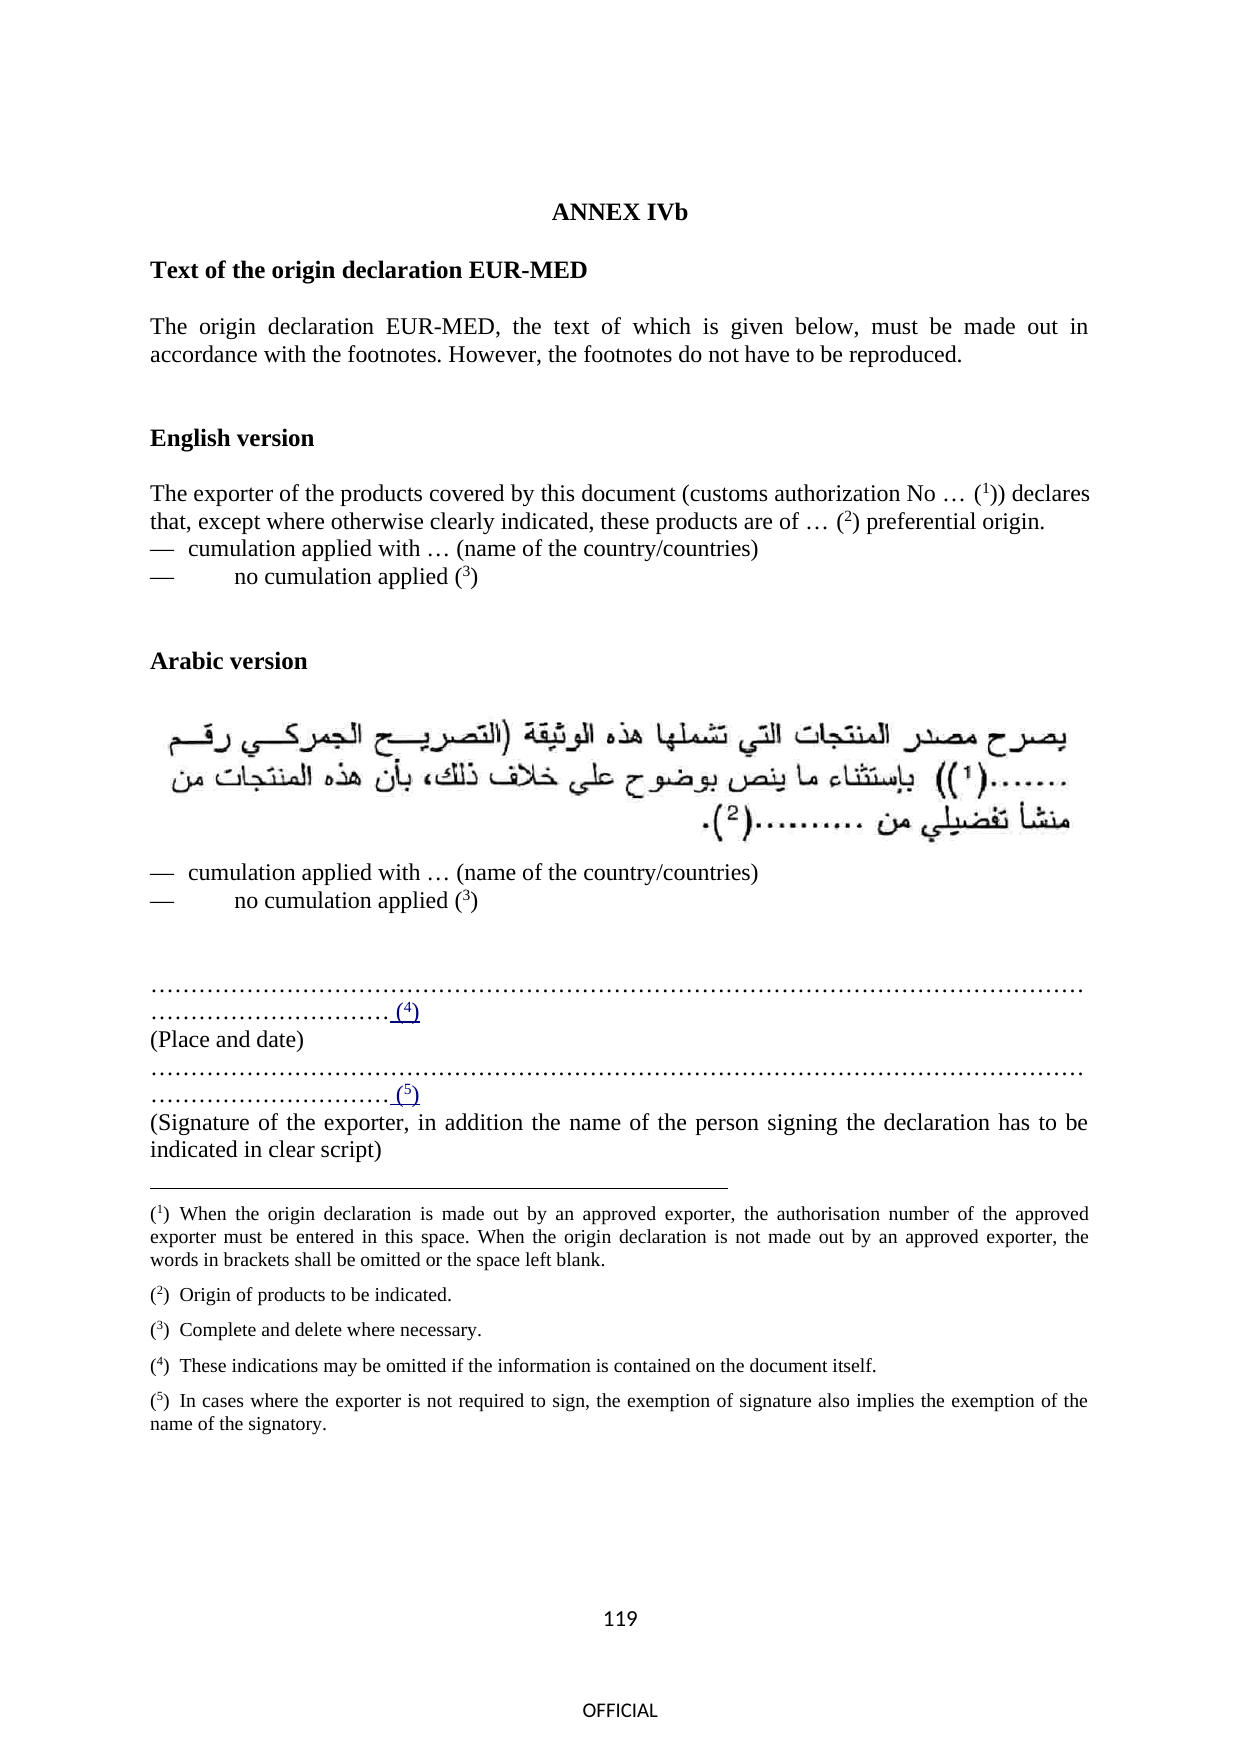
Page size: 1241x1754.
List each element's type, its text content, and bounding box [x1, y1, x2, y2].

table_header no cumulation applied (3) [234, 562, 1090, 589]
table_header cumulation applied with … (name of the country/countries) [188, 858, 1090, 886]
text The origin declaration EUR-MED, the text of which is given below, must be made out in accordance with the footnotes. However, the footnotes do not have to be reproduced. [150, 312, 1090, 368]
text English version [150, 423, 1090, 452]
text (4) These indications may be omitted if the information is contained on the document itself. [150, 1353, 1090, 1376]
text (Place and date) [150, 1025, 1090, 1052]
table_header no cumulation applied (3) [234, 886, 1090, 913]
text The exporter of the products covered by this document (customs authorization No … (1)) declares that, except where otherwise clearly indicated, these products are of … (2) preferential origin. [150, 479, 1090, 534]
text (1) When the origin declaration is made out by an approved exporter, the authorisation number of the approved exporter must be entered in this space. When the origin declaration is not made out by an approved exporter, the words in brackets shall be omitted or the space left blank. [150, 1202, 1090, 1270]
table_header — [150, 534, 188, 562]
text ………………………………………………………………………………………………………………………………… (5) (Signature of the exporter, in addition the name of the person signing the declaration has to be indicated in clear script) [150, 1052, 1090, 1163]
table_header — [150, 562, 234, 589]
text ANNEX IVb [150, 197, 1090, 226]
text (2) Origin of products to be indicated. [150, 1283, 1090, 1306]
table_header — [150, 886, 234, 913]
text (3) Complete and delete where necessary. [150, 1318, 1090, 1341]
table_header cumulation applied with … (name of the country/countries) [188, 534, 1090, 562]
text (5) In cases where the exporter is not required to sign, the exemption of signature also implies the exemption of the name of the signatory. [150, 1389, 1090, 1434]
text Text of the origin declaration EUR-MED [150, 255, 1090, 284]
text Arabic version [150, 646, 1090, 675]
text ………………………………………………………………………………………………………………………………… (4) [150, 970, 1090, 1025]
table_header — [150, 858, 188, 886]
